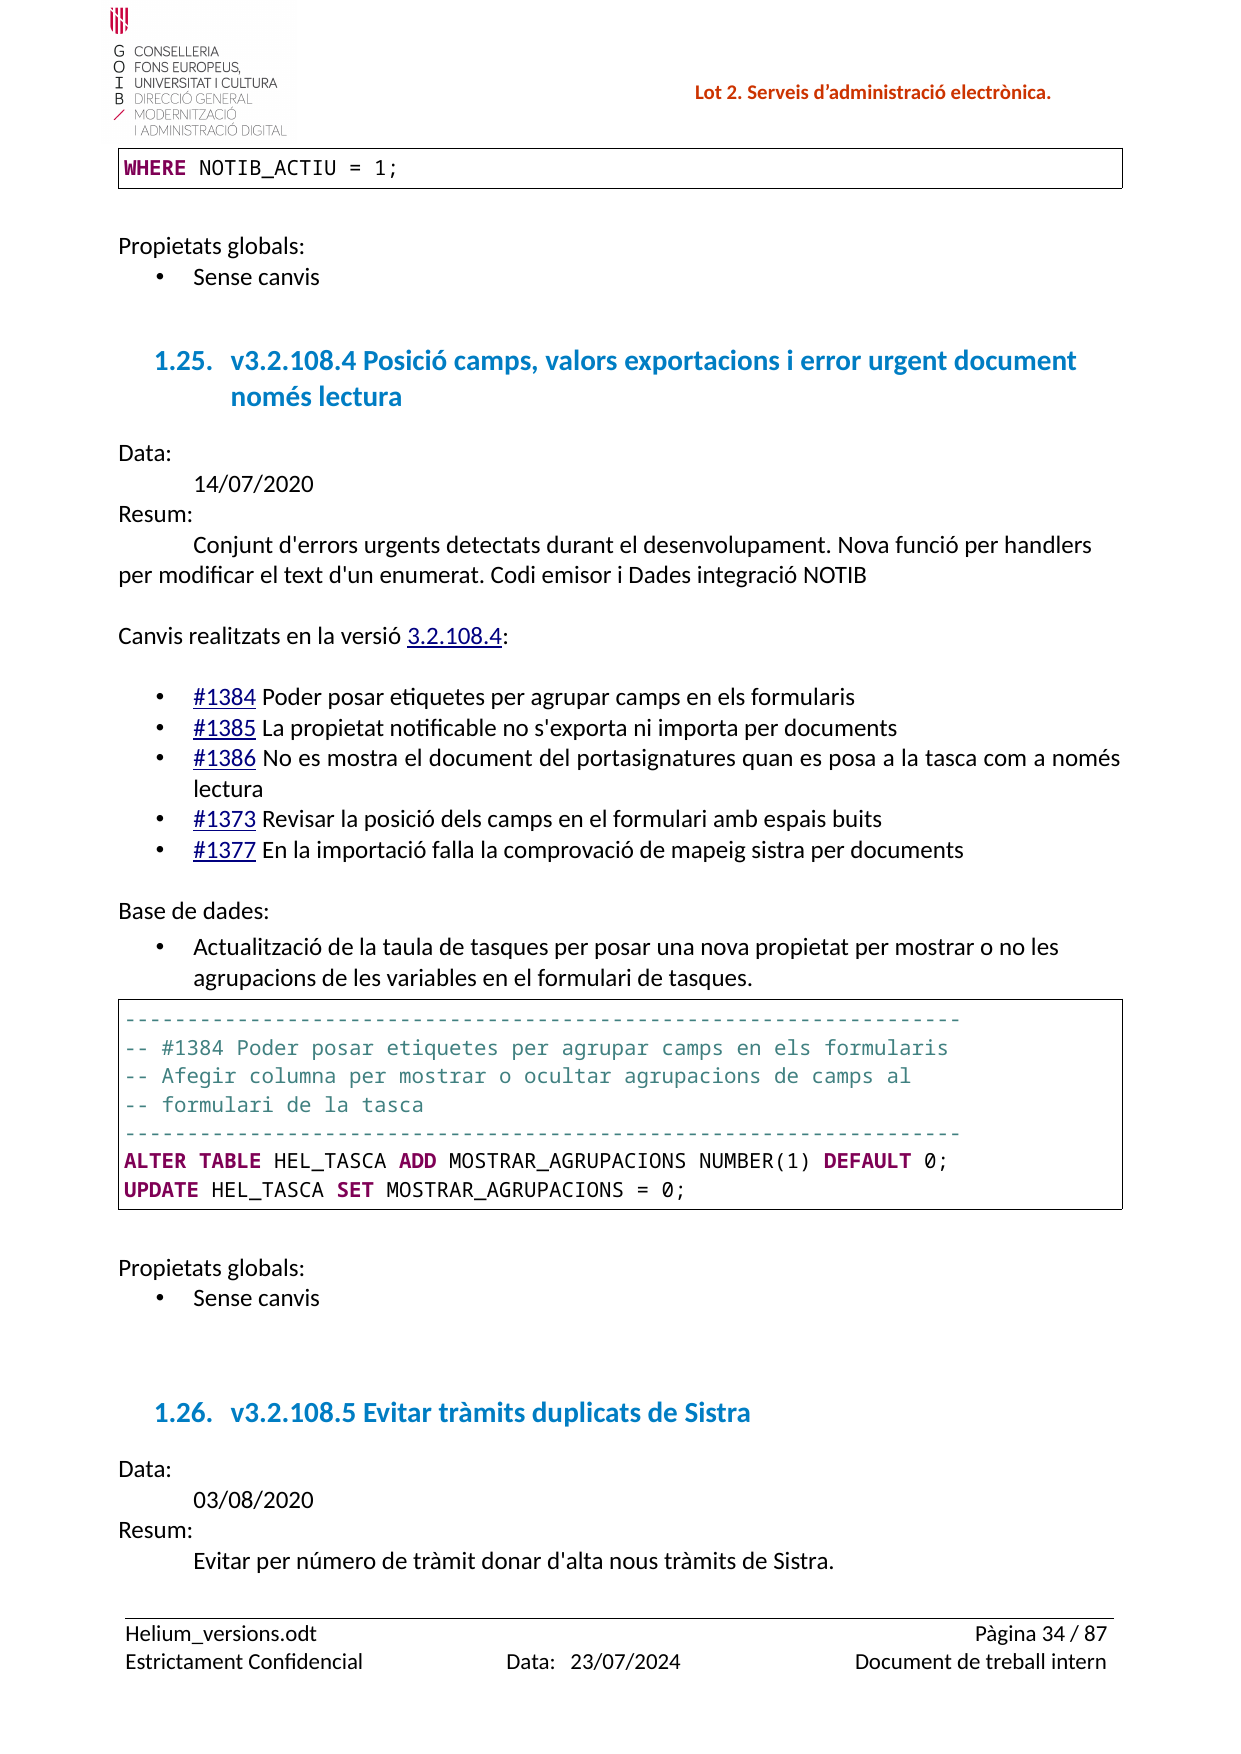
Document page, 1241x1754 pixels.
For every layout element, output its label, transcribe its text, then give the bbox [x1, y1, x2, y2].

list #1385 La propietat notificable no s'exporta ni importa per documents [156, 712, 1122, 742]
list Sense canvis [156, 261, 1122, 291]
list #1384 Poder posar etiquetes per agrupar camps en els formularis [156, 681, 1122, 712]
list Sense canvis [156, 1282, 1122, 1313]
text 03/08/2020 [118, 1484, 1122, 1515]
text Resum: [118, 1515, 1122, 1545]
text Propietats globals: [118, 1252, 1122, 1282]
table_header ------------------------------------------------------------------- -- #1384 Poder posar etiquetes per agrupar camps en els formularis -- Afegir columna per mostrar o ocultar agrupacions de camps al -- formulari de la tasca ------------------------------------------------------------------- ALTER TABLE HEL_TASCA ADD MOSTRAR_AGRUPACIONS NUMBER(1) DEFAULT 0; UPDATE HEL_TASCA SET MOSTRAR_AGRUPACIONS = 0; [119, 1000, 1122, 1209]
text Propietats globals: [118, 230, 1122, 261]
text Evitar per número de tràmit donar d'alta nous tràmits de Sistra. [118, 1545, 1122, 1576]
text Conjunt d'errors urgents detectats durant el desenvolupament. Nova funció per handlers per modificar el text d'un enumerat. Codi emisor i Dades integració NOTIB [118, 529, 1122, 590]
list Actualització de la taula de tasques per posar una nova propietat per mostrar o no les agrupacions de les variables en el formulari de tasques. [156, 932, 1122, 993]
text 14/07/2020 [118, 468, 1122, 498]
text Data: [118, 437, 1122, 468]
subtitle v3.2.108.5 Evitar tràmits duplicats de Sistra [153, 1394, 1122, 1430]
table_header WHERE NOTIB_ACTIU = 1; [119, 149, 1122, 188]
text Resum: [118, 498, 1122, 529]
subtitle v3.2.108.4 Posició camps, valors exportacions i error urgent document només lectura [153, 342, 1122, 414]
text Canvis realitzats en la versió 3.2.108.4: [118, 620, 1122, 651]
list #1373 Revisar la posició dels camps en el formulari amb espais buits [156, 803, 1122, 834]
picture [100, 0, 297, 144]
list #1386 No es mostra el document del portasignatures quan es posa a la tasca com a només lectura [156, 742, 1122, 803]
list #1377 En la importació falla la comprovació de mapeig sistra per documents [156, 834, 1122, 864]
text Base de dades: [118, 895, 1122, 926]
text Data: [118, 1454, 1122, 1484]
